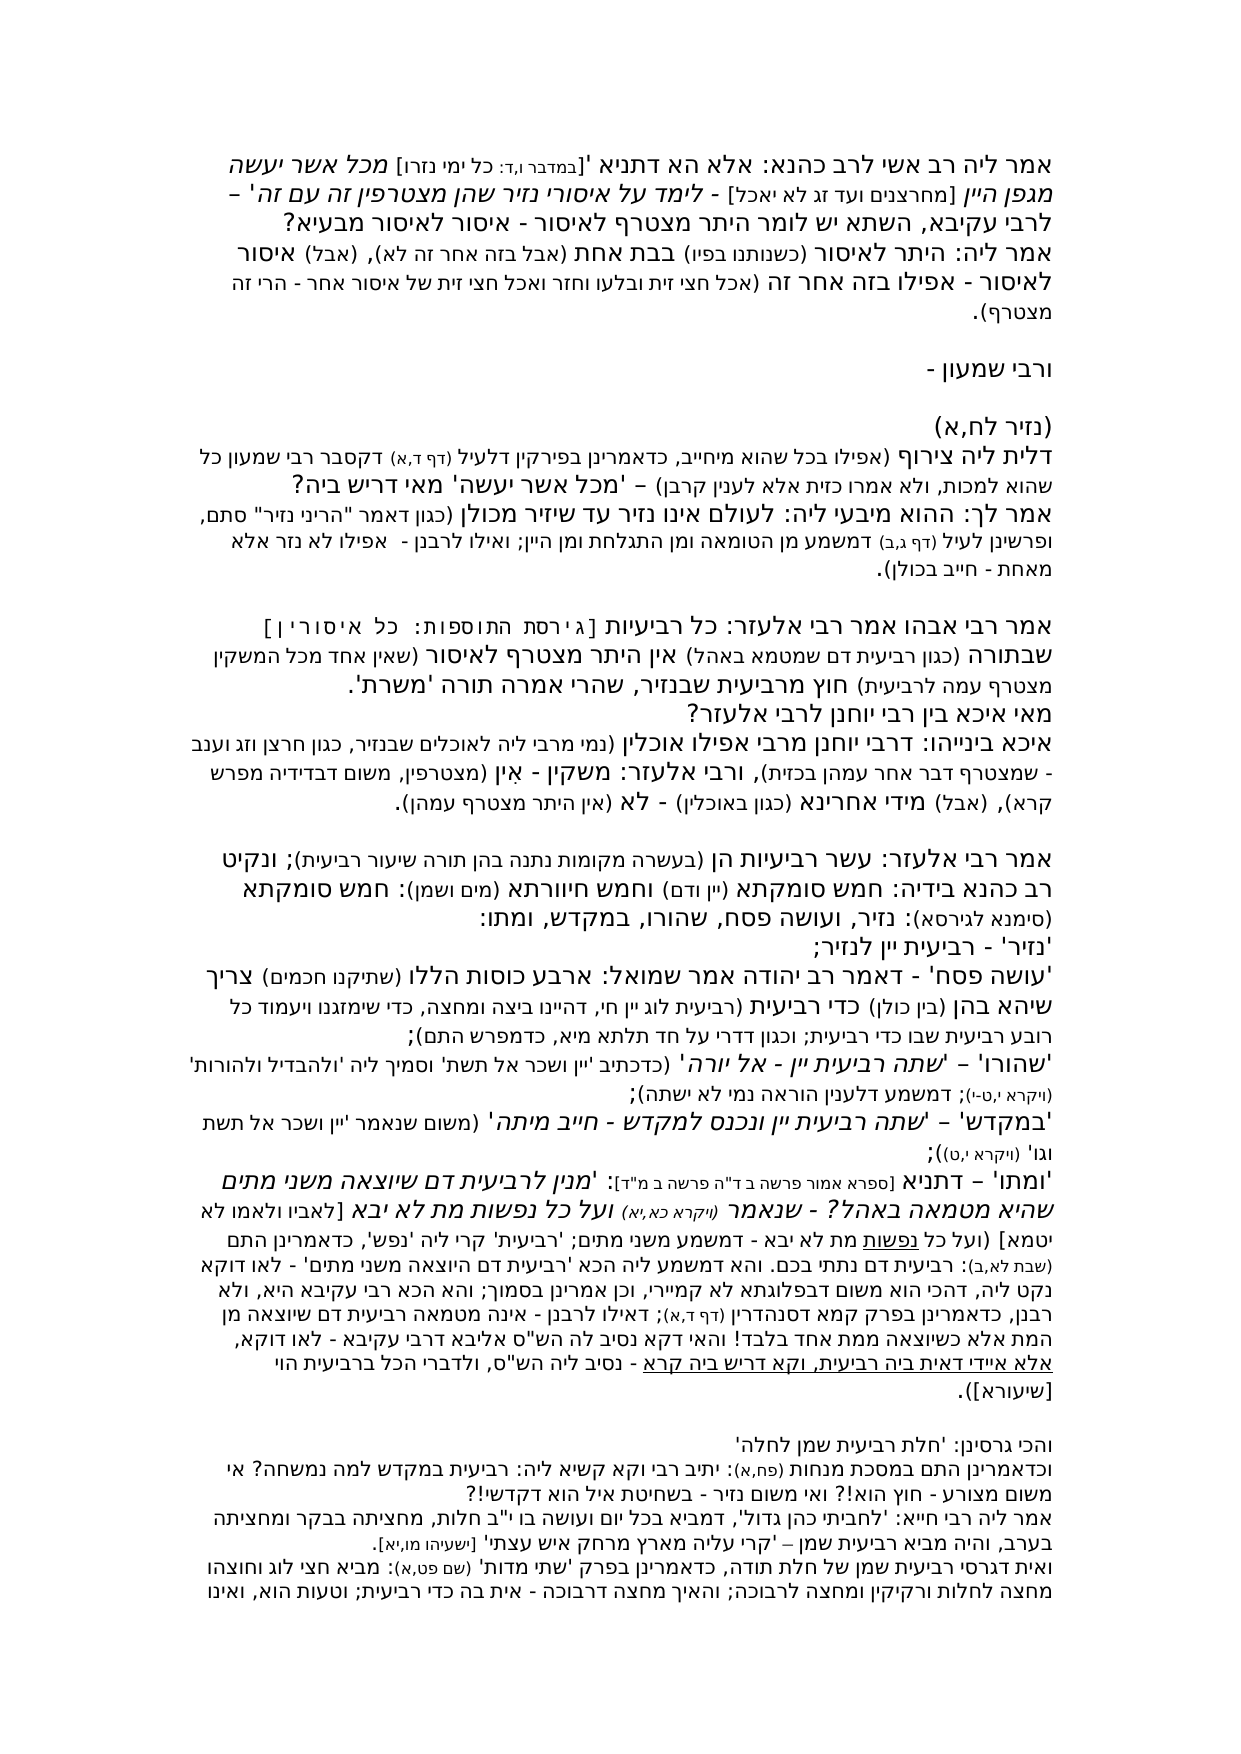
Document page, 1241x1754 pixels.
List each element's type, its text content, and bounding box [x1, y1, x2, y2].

text אמר ליה רבי חייא: 'לחביתי כהן גדול', דמביא בכל יום ועושה בו י"ב חלות, מחציתה בבקר ומחציתה בערב, והיה מביא רביעית שמן – 'קרי עליה מארץ מרחק איש עצתי' [ישעיהו מו,יא]. [187, 1506, 1053, 1555]
text אמר לך: ההוא מיבעי ליה: לעולם אינו נזיר עד שיזיר מכולן (כגון דאמר "הריני נזיר" סתם, ופרשינן לעיל (דף ג,ב) דמשמע מן הטומאה ומן התגלחת ומן היין; ואילו לרבנן - אפילו לא נזר אלא מאחת - חייב בכולן). [187, 499, 1053, 582]
text אמר ליה רב אשי לרב כהנא: אלא הא דתניא '[במדבר ו,ד: כל ימי נזרו] מכל אשר יעשה מגפן היין [מחרצנים ועד זג לא יאכל] - לימד על איסורי נזיר שהן מצטרפין זה עם זה' – לרבי עקיבא, השתא יש לומר היתר מצטרף לאיסור - איסור לאיסור מבעיא? [187, 150, 1053, 238]
text ואית דגרסי רביעית שמן של חלת תודה, כדאמרינן בפרק 'שתי מדות' (שם פט,א): מביא חצי לוג וחוצהו מחצה לחלות ורקיקין ומחצה לרבוכה; והאיך מחצה דרבוכה - אית בה כדי רביעית; וטעות הוא, ואינו [187, 1555, 1053, 1603]
text אמר רבי אבהו אמר רבי אלעזר: כל רביעיות [גירסת התוספות: כל איסורין] שבתורה (כגון רביעית דם שמטמא באהל) אין היתר מצטרף לאיסור (שאין אחד מכל המשקין מצטרף עמה לרביעית) חוץ מרביעית שבנזיר, שהרי אמרה תורה 'משרת'. [187, 611, 1053, 699]
text 'נזיר' - רביעית יין לנזיר; [187, 932, 1053, 962]
text דלית ליה צירוף (אפילו בכל שהוא מיחייב, כדאמרינן בפירקין דלעיל (דף ד,א) דקסבר רבי שמעון כל שהוא למכות, ולא אמרו כזית אלא לענין קרבן) – 'מכל אשר יעשה' מאי דריש ביה? [187, 441, 1053, 499]
text אמר רבי אלעזר: עשר רביעיות הן (בעשרה מקומות נתנה בהן תורה שיעור רביעית); ונקיט רב כהנא בידיה: חמש סומקתא (יין ודם) וחמש חיוורתא (מים ושמן): חמש סומקתא (סימנא לגירסא): נזיר, ועושה פסח, שהורו, במקדש, ומתו: [187, 845, 1053, 932]
text 'במקדש' – 'שתה רביעית יין ונכנס למקדש - חייב מיתה' (משום שנאמר 'יין ושכר אל תשת וגו' (ויקרא י,ט)); [187, 1107, 1053, 1166]
text (נזיר לח,א) [187, 412, 1053, 441]
text 'עושה פסח' - דאמר רב יהודה אמר שמואל: ארבע כוסות הללו (שתיקנו חכמים) צריך שיהא בהן (בין כולן) כדי רביעית (רביעית לוג יין חי, דהיינו ביצה ומחצה, כדי שימזגנו ויעמוד כל רובע רביעית שבו כדי רביעית; וכגון דדרי על חד תלתא מיא, כדמפרש התם); [187, 962, 1053, 1049]
text וכדאמרינן התם במסכת מנחות (פח,א): יתיב רבי וקא קשיא ליה: רביעית במקדש למה נמשחה? אי משום מצורע - חוץ הוא!? ואי משום נזיר - בשחיטת איל הוא דקדשי!? [187, 1457, 1053, 1506]
text אמר ליה: היתר לאיסור (כשנותנו בפיו) בבת אחת (אבל בזה אחר זה לא), (אבל) איסור לאיסור - אפילו בזה אחר זה (אכל חצי זית ובלעו וחזר ואכל חצי זית של איסור אחר - הרי זה מצטרף). [187, 238, 1053, 325]
text 'שהורו' – 'שתה רביעית יין - אל יורה' (כדכתיב 'יין ושכר אל תשת' וסמיך ליה 'ולהבדיל ולהורות' (ויקרא י,ט-י); דמשמע דלענין הוראה נמי לא ישתה); [187, 1049, 1053, 1107]
text איכא בינייהו: דרבי יוחנן מרבי אפילו אוכלין (נמי מרבי ליה לאוכלים שבנזיר, כגון חרצן וזג וענב - שמצטרף דבר אחר עמהן בכזית), ורבי אלעזר: משקין - אִין (מצטרפין, משום דבדידיה מפרש קרא), (אבל) מידי אחרינא (כגון באוכלין) - לא (אין היתר מצטרף עמהן). [187, 728, 1053, 816]
text ורבי שמעון - [187, 354, 1053, 383]
text 'ומתו' – דתניא [ספרא אמור פרשה ב ד"ה פרשה ב מ"ד]: 'מנין לרביעית דם שיוצאה משני מתים שהיא מטמאה באהל? - שנאמר (ויקרא כא,יא) ועל כל נפשות מת לא יבא [לאביו ולאמו לא יטמא] (ועל כל נפשות מת לא יבא - דמשמע משני מתים; 'רביעית' קרי ליה 'נפש', כדאמרינן התם (שבת לא,ב): רביעית דם נתתי בכם. והא דמשמע ליה הכא 'רביעית דם היוצאה משני מתים' - לאו דוקא נקט ליה, דהכי הוא משום דבפלוגתא לא קמיירי, וכן אמרינן בסמוך; והא הכא רבי עקיבא היא, ולא רבנן, כדאמרינן בפרק קמא דסנהדרין (דף ד,א); דאילו לרבנן - אינה מטמאה רביעית דם שיוצאה מן המת אלא כשיוצאה ממת אחד בלבד! והאי דקא נסיב לה הש"ס אליבא דרבי עקיבא - לאו דוקא, אלא איידי דאית ביה רביעית, וקא דריש ביה קרא - נסיב ליה הש"ס, ולדברי הכל ברביעית הוי [שיעורא]). [187, 1166, 1053, 1404]
text מאי איכא בין רבי יוחנן לרבי אלעזר? [187, 699, 1053, 728]
text והכי גרסינן: 'חלת רביעית שמן לחלה' [187, 1433, 1053, 1457]
